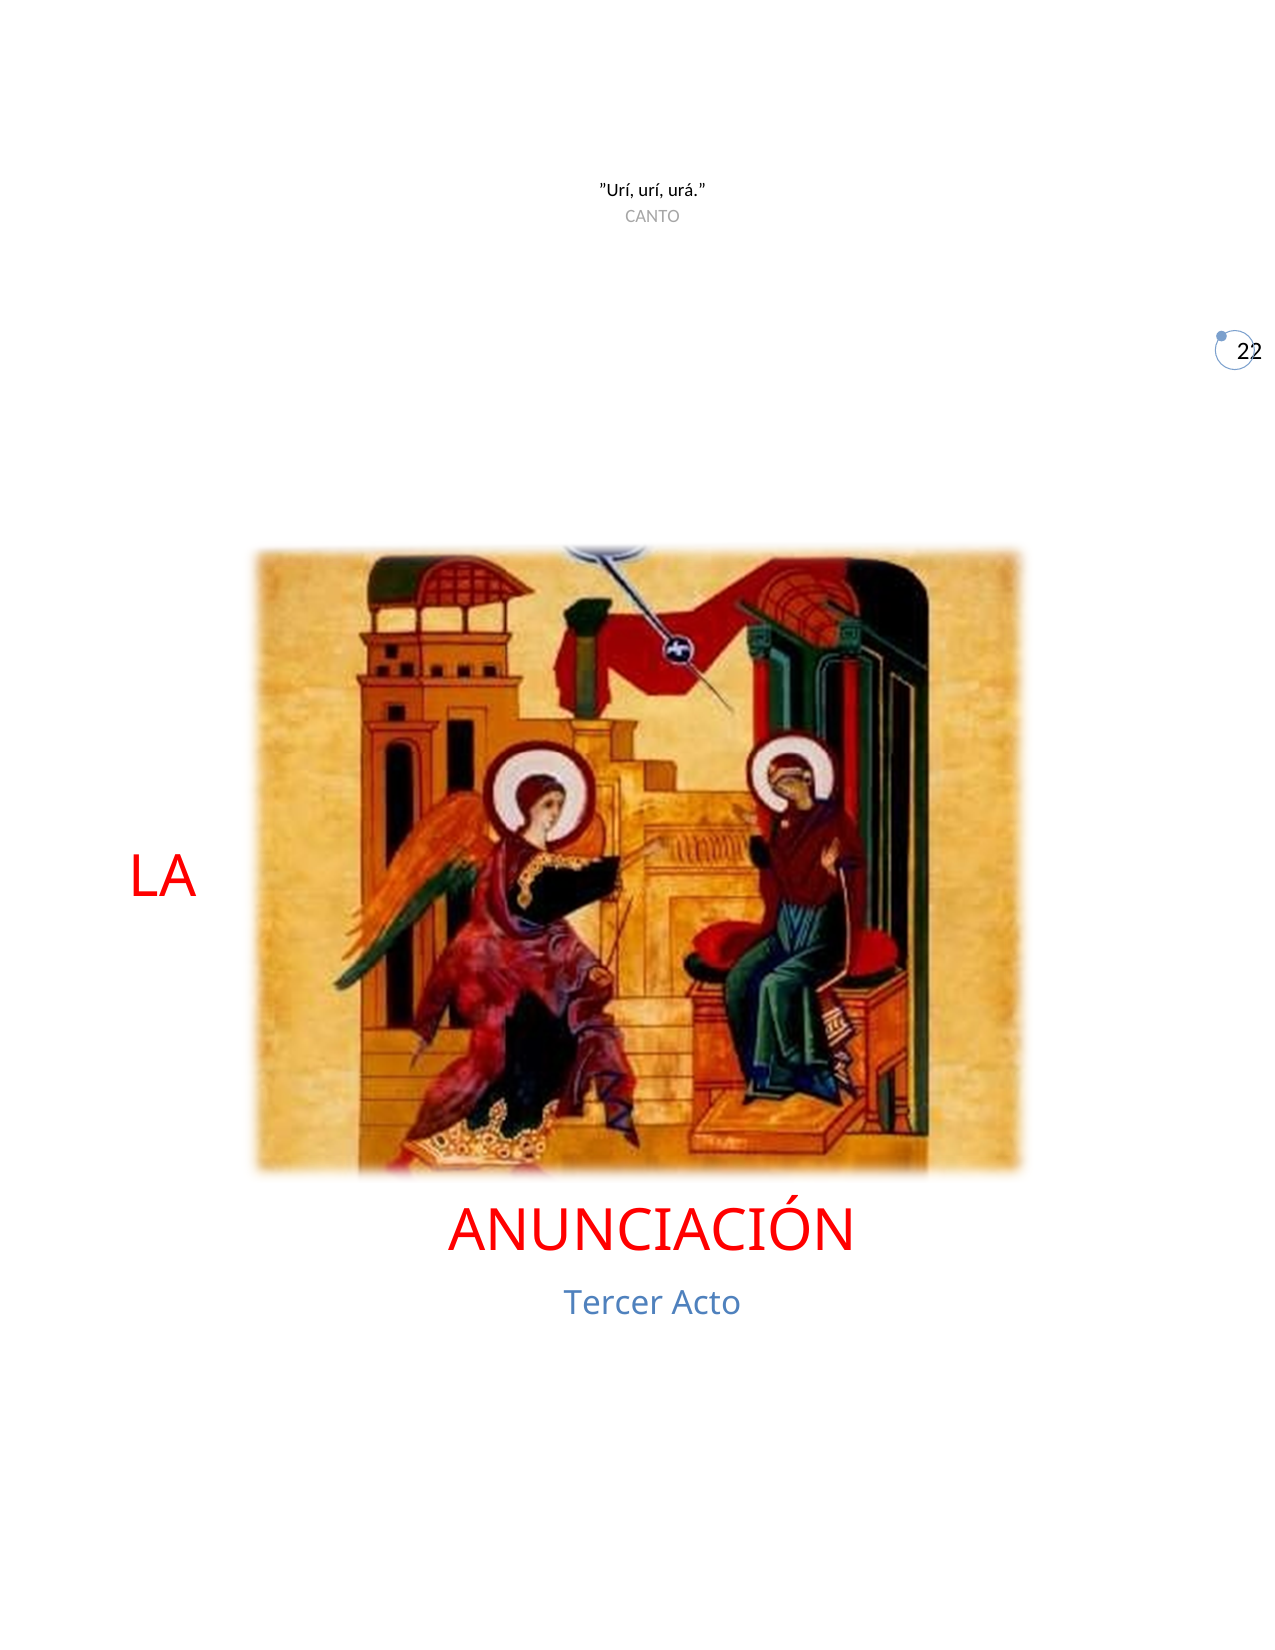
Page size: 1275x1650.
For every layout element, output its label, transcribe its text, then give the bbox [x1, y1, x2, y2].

text ”Urí, urí, urá.” [104, 178, 1200, 201]
picture [241, 538, 1034, 1183]
text CANTO [104, 205, 1200, 228]
text Tercer Acto [104, 1279, 1200, 1324]
text LA ANUNCIACIÓN [104, 834, 1200, 1267]
